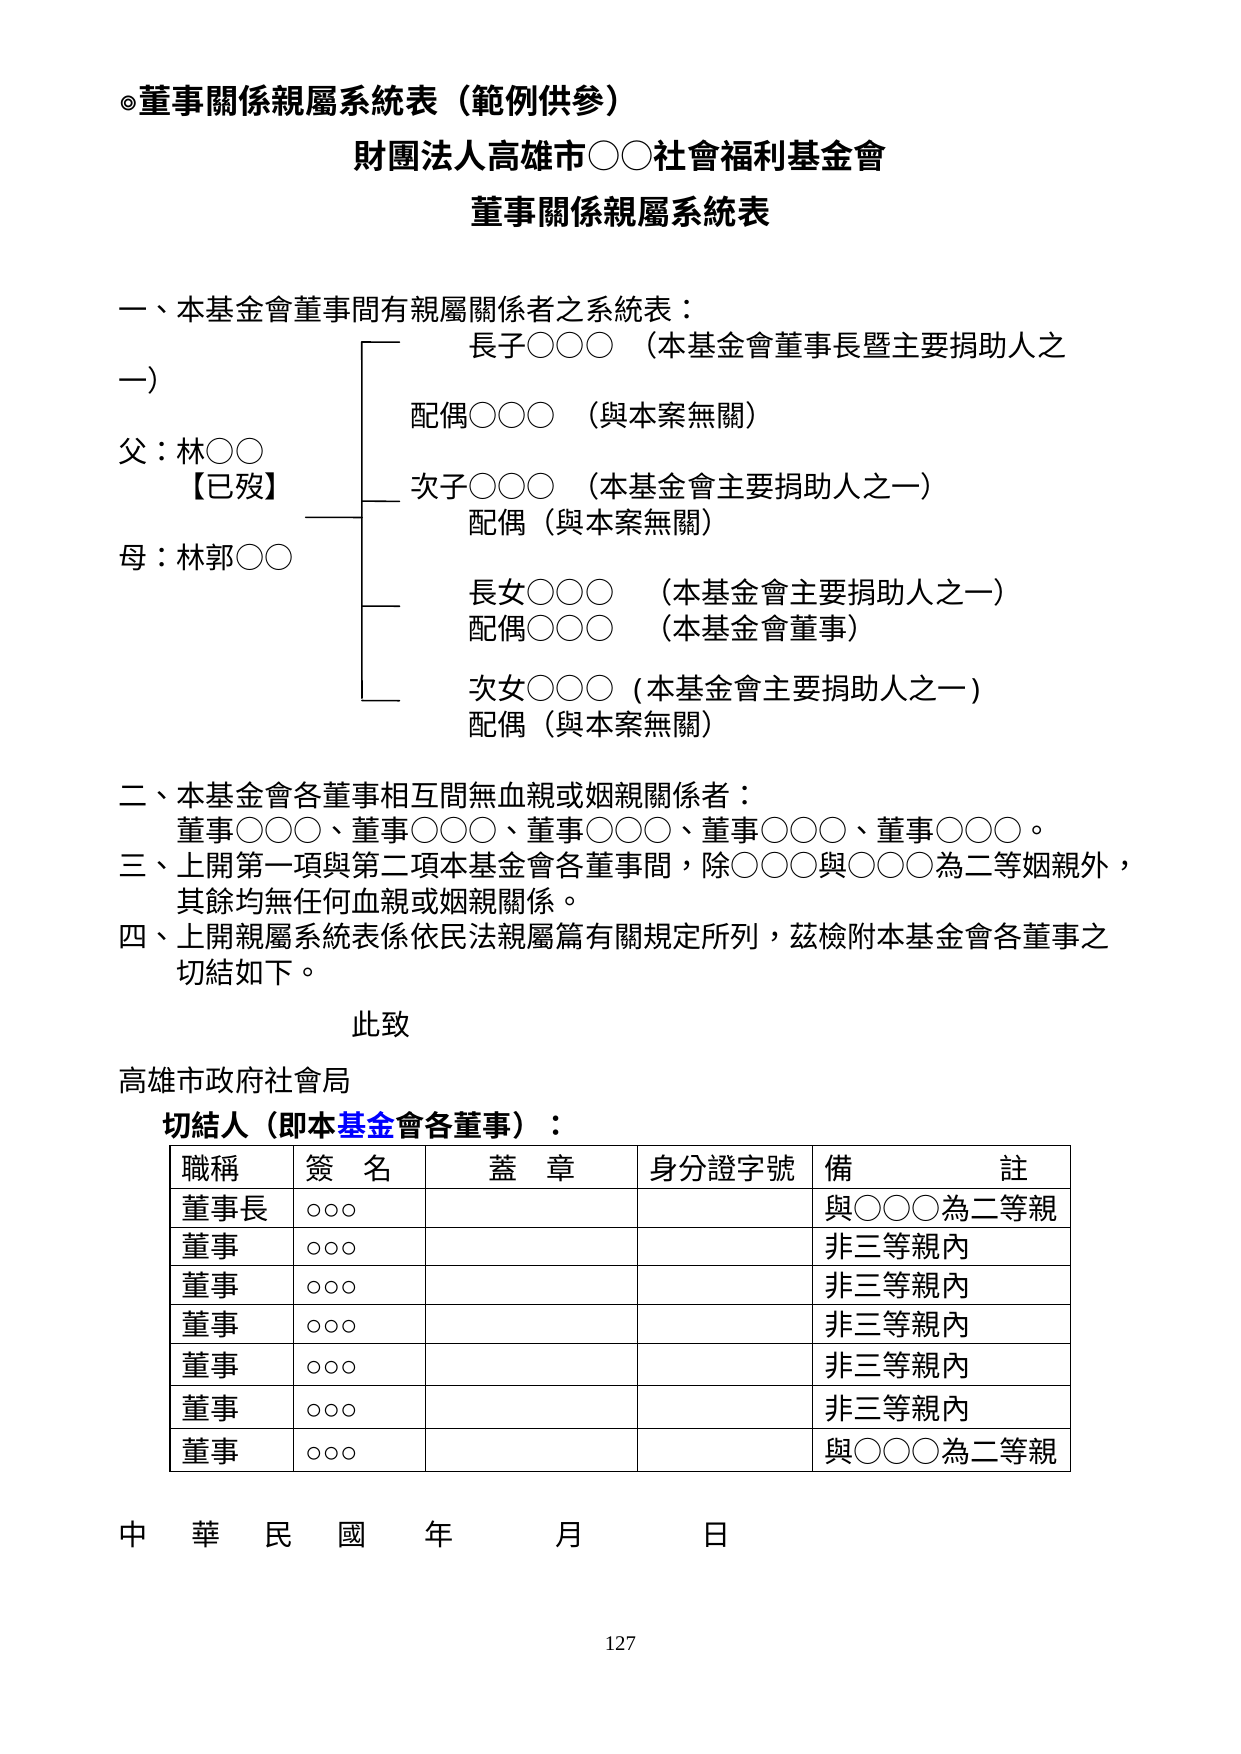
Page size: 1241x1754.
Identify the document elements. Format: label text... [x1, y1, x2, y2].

text [363, 540, 1122, 576]
table_cell ○○○ [294, 1305, 425, 1342]
text 配偶（與本案無關） [363, 505, 1122, 540]
text 董事關係親屬系統表 [118, 180, 1122, 236]
text 董事○○○、董事○○○、董事○○○、董事○○○、董事○○○。 [118, 813, 1122, 848]
text 一、本基金會董事間有親屬關係者之系統表： [118, 292, 1122, 328]
table_cell [426, 1344, 637, 1385]
text 【已歿】 [118, 469, 361, 505]
table_cell 非三等親內 [813, 1266, 1070, 1304]
text 配偶（與本案無關） [118, 707, 1122, 742]
text 四、上開親屬系統表係依民法親屬篇有關規定所列，茲檢附本基金會各董事之切結如下。 [118, 919, 1122, 990]
text 中 華 民 國 年 月 日 [118, 1511, 1122, 1553]
table_cell 與○○○為二等親 [813, 1189, 1070, 1227]
table_cell 董事 [171, 1429, 293, 1471]
text ◎董事關係親屬系統表（範例供參） [118, 75, 1122, 123]
table_header 備 註 [813, 1146, 1070, 1188]
table_cell 非三等親內 [813, 1344, 1070, 1385]
table_cell 董事 [171, 1344, 293, 1385]
table_cell [426, 1386, 637, 1428]
table_cell ○○○ [294, 1429, 425, 1471]
table_cell ○○○ [294, 1344, 425, 1385]
table_header 簽 名 [294, 1146, 425, 1188]
table_cell ○○○ [294, 1266, 425, 1304]
table_cell 董事長 [171, 1189, 293, 1227]
table_cell ○○○ [294, 1189, 425, 1227]
table_cell 非三等親內 [813, 1228, 1070, 1265]
text [118, 398, 361, 434]
table_cell [426, 1228, 637, 1265]
text 配偶○○○ （與本案無關） [363, 398, 1122, 434]
table_header 職稱 [171, 1146, 293, 1188]
text 二、本基金會各董事相互間無血親或姻親關係者： [118, 778, 1122, 813]
text 三、上開第一項與第二項本基金會各董事間，除○○○與○○○為二等姻親外，其餘均無任何血親或姻親關係。 [118, 848, 1122, 919]
table_cell [638, 1228, 812, 1265]
text 長女○○○ （本基金會主要捐助人之一） [363, 576, 1122, 611]
text 次子○○○ （本基金會主要捐助人之一） [363, 469, 1122, 505]
table_cell [426, 1429, 637, 1471]
table_cell [638, 1344, 812, 1385]
table_cell [638, 1386, 812, 1428]
table_cell 董事 [171, 1228, 293, 1265]
table_cell [638, 1266, 812, 1304]
text 母：林郭○○ [118, 540, 361, 576]
text [118, 505, 361, 540]
table_cell ○○○ [294, 1386, 425, 1428]
table_cell 與○○○為二等親 [813, 1429, 1070, 1471]
text 財團法人高雄市○○社會福利基金會 [118, 123, 1122, 180]
text 此致 [177, 990, 1122, 1046]
table_cell [638, 1305, 812, 1342]
table_cell [638, 1189, 812, 1227]
table_cell 董事 [171, 1305, 293, 1342]
table_cell 董事 [171, 1386, 293, 1428]
table_cell 非三等親內 [813, 1305, 1070, 1342]
text [118, 576, 361, 611]
text 父：林○○ [118, 434, 361, 469]
table_cell 非三等親內 [813, 1386, 1070, 1428]
text 高雄市政府社會局 [118, 1046, 1122, 1103]
text [118, 611, 361, 646]
table_header 身分證字號 [638, 1146, 812, 1188]
table_cell ○○○ [294, 1228, 425, 1265]
table_header 蓋 章 [426, 1146, 637, 1188]
text 配偶○○○ （本基金會董事） [363, 611, 1122, 646]
table_cell [426, 1189, 637, 1227]
table_cell 董事 [171, 1266, 293, 1304]
text [363, 434, 1122, 469]
text 長子○○○ （本基金會董事長暨主要捐助人之一） [118, 328, 1122, 398]
table_cell [638, 1429, 812, 1471]
text 切結人（即本基金會各董事）： [118, 1103, 1122, 1145]
text 次女○○○ (本基金會主要捐助人之一) [118, 671, 1122, 707]
table_cell [426, 1305, 637, 1342]
table_cell [426, 1266, 637, 1304]
